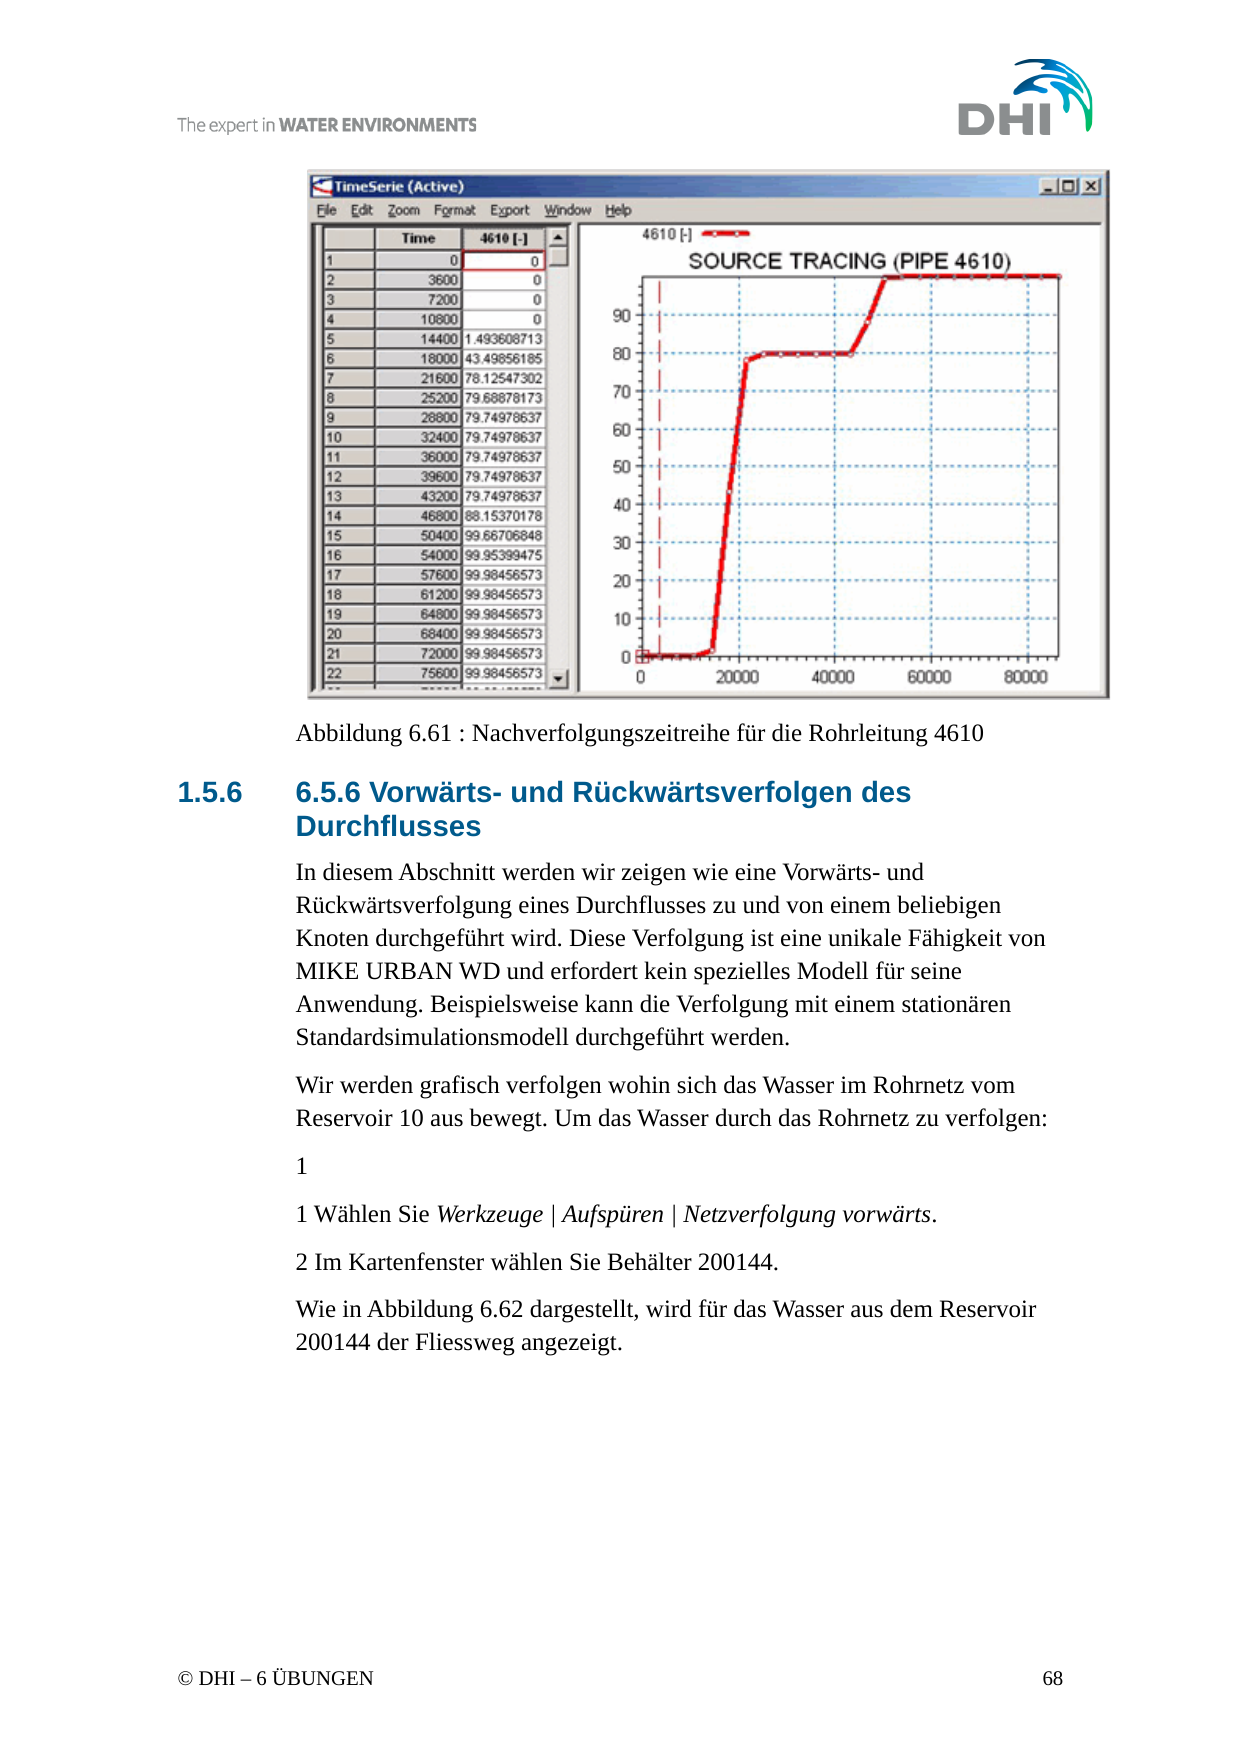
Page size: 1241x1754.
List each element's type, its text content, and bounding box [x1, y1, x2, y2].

text In diesem Abschnitt werden wir zeigen wie eine Vorwärts- und Rückwärtsverfolgung eines Durchflusses zu und von einem beliebigen Knoten durchgeführt wird. Diese Verfolgung ist eine unikale Fähigkeit von MIKE URBAN WD und erfordert kein spezielles Modell für seine Anwendung. Beispielsweise kann die Verfolgung mit einem stationären Standardsimulationsmodell durchgeführt werden. [295, 857, 1063, 1051]
picture [958, 59, 1093, 135]
text Wie in Abbildung 6.62 dargestellt, wird für das Wasser aus dem Reservoir 200144 der Fliessweg angezeigt. [295, 1294, 1063, 1356]
picture [307, 169, 1111, 700]
text 1 [295, 1151, 1063, 1180]
picture [177, 117, 477, 135]
text Abbildung 6.61 : Nachverfolgungszeitreihe für die Rohrleitung 4610 [295, 718, 1063, 747]
text 2 Im Kartenfenster wählen Sie Behälter 200144. [295, 1247, 1063, 1275]
text 1 Wählen Sie Werkzeuge | Aufspüren | Netzverfolgung vorwärts. [295, 1199, 1063, 1228]
subtitle 6.5.6 Vorwärts- und Rückwärtsverfolgen des Durchflusses [177, 775, 1063, 842]
text Wir werden grafisch verfolgen wohin sich das Wasser im Rohrnetz vom Reservoir 10 aus bewegt. Um das Wasser durch das Rohrnetz zu verfolgen: [295, 1070, 1063, 1132]
